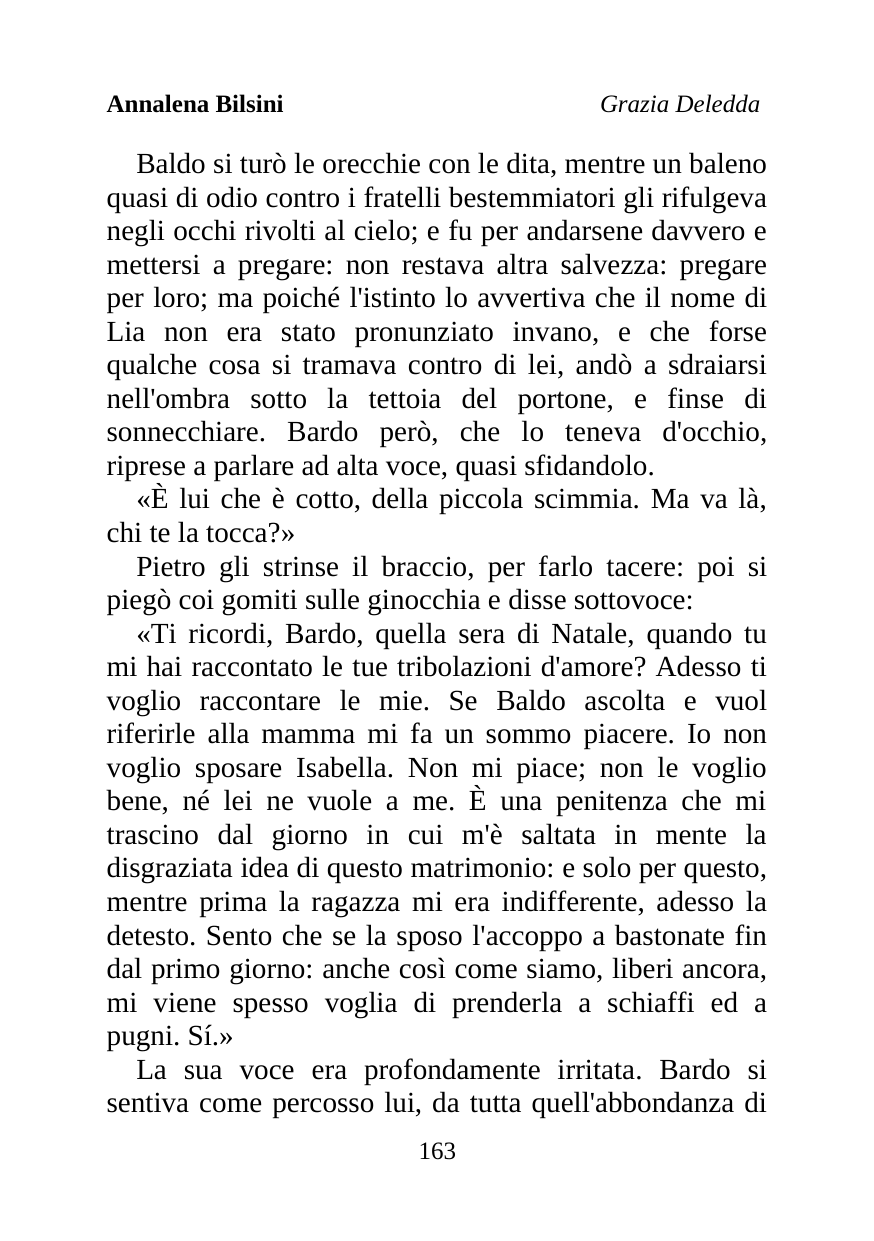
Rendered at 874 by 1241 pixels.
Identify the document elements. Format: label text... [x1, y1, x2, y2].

text «Ti ricordi, Bardo, quella sera di Natale, quando tu mi hai raccontato le tue tribolazioni d'amore? Adesso ti voglio raccontare le mie. Se Baldo ascolta e vuol riferirle alla mamma mi fa un sommo piacere. Io non voglio sposare Isabella. Non mi piace; non le voglio bene, né lei ne vuole a me. È una penitenza che mi trascino dal giorno in cui m'è saltata in mente la disgraziata idea di questo matrimonio: e solo per questo, mentre prima la ragazza mi era indifferente, adesso la detesto. Sento che se la sposo l'accoppo a bastonate fin dal primo giorno: anche così come siamo, liberi ancora, mi viene spesso voglia di prenderla a schiaffi ed a pugni. Sí.» [106, 616, 768, 1052]
text Baldo si turò le orecchie con le dita, mentre un baleno quasi di odio contro i fratelli bestemmiatori gli rifulgeva negli occhi rivolti al cielo; e fu per andarsene davvero e mettersi a pregare: non restava altra salvezza: pregare per loro; ma poiché l'istinto lo avvertiva che il nome di Lia non era stato pronunziato invano, e che forse qualche cosa si tramava contro di lei, andò a sdraiarsi nell'ombra sotto la tettoia del portone, e finse di sonnecchiare. Bardo però, che lo teneva d'occhio, riprese a parlare ad alta voce, quasi sfidandolo. [106, 146, 768, 482]
text «È lui che è cotto, della piccola scimmia. Ma va là, chi te la tocca?» [106, 482, 768, 549]
text La sua voce era profondamente irritata. Bardo si sentiva come percosso lui, da tutta quell'abbondanza di [106, 1052, 768, 1119]
text Pietro gli strinse il braccio, per farlo tacere: poi si piegò coi gomiti sulle ginocchia e disse sottovoce: [106, 549, 768, 616]
